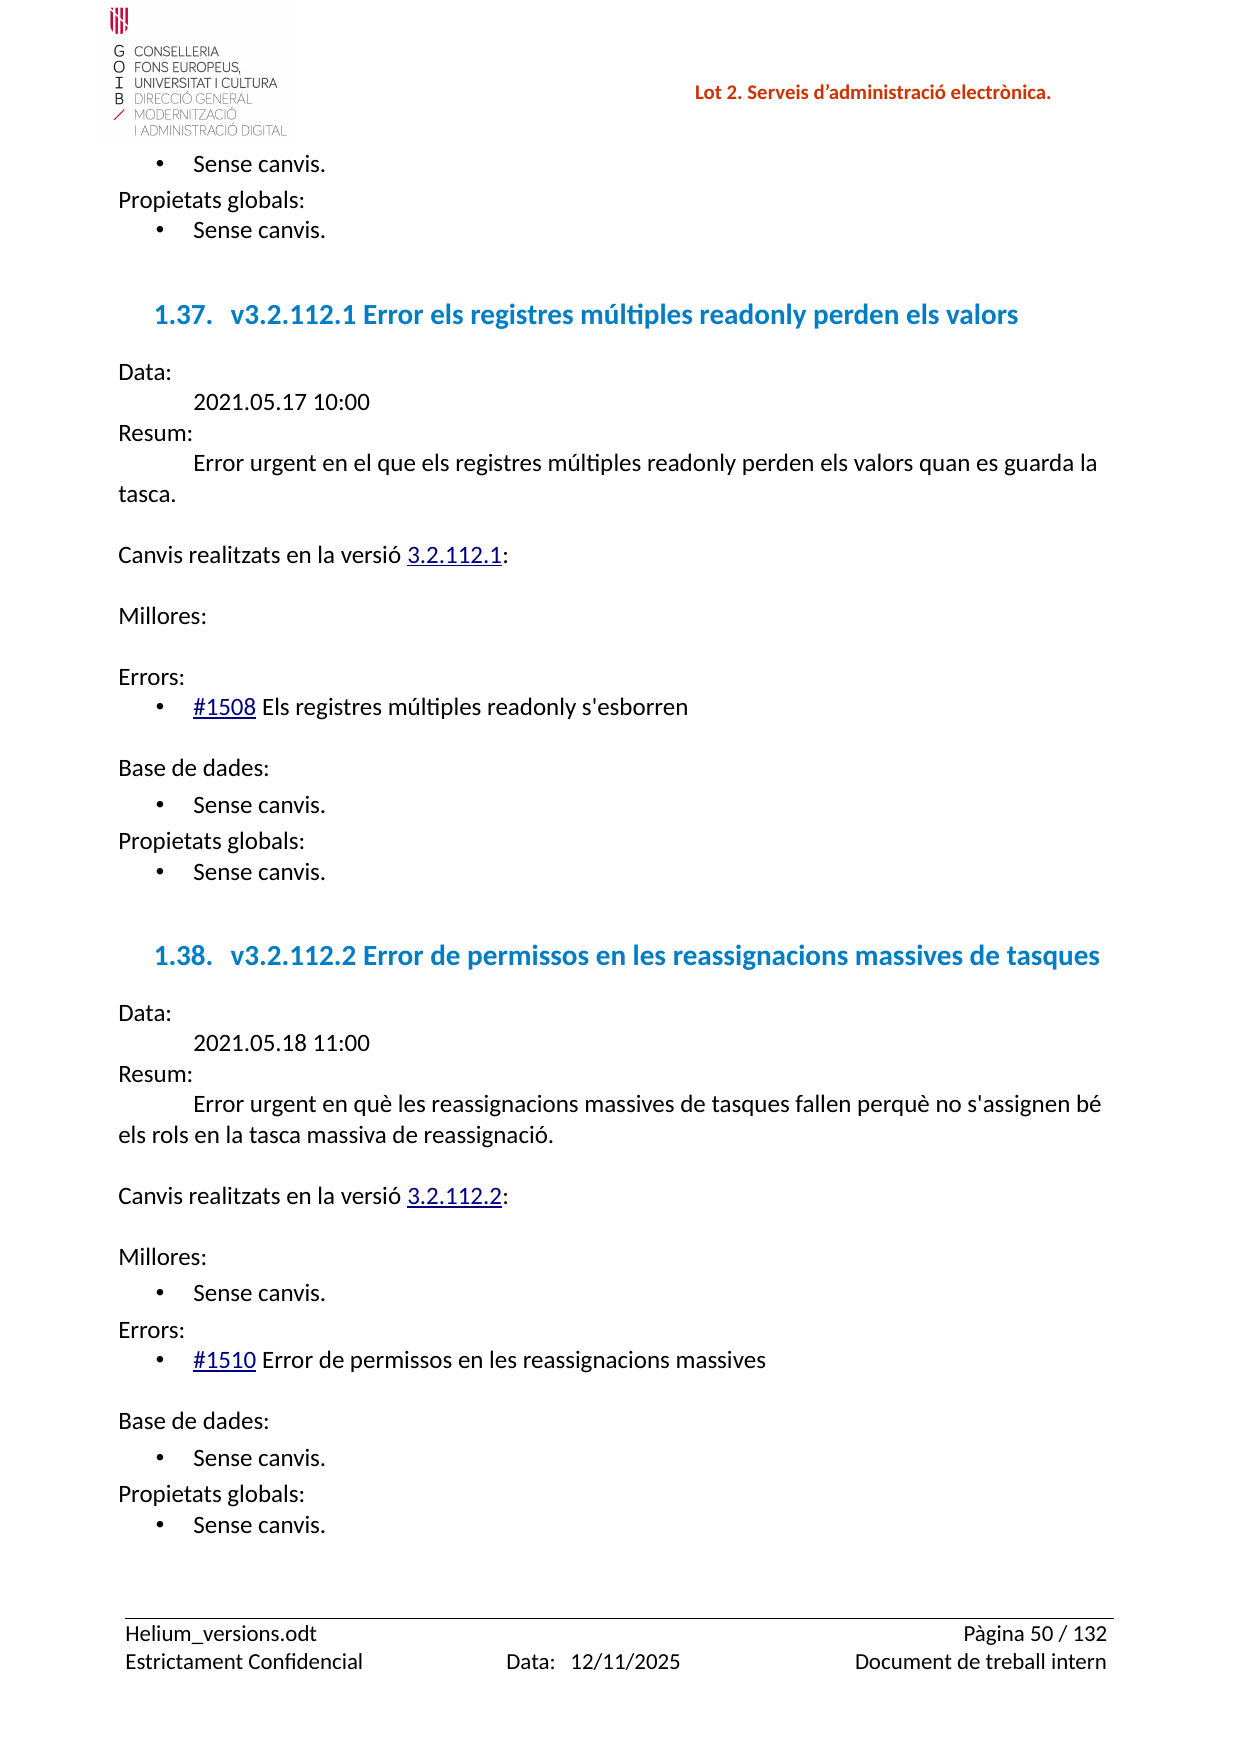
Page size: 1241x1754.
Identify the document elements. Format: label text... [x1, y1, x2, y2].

text Resum: [118, 1058, 1122, 1088]
text Data: [118, 356, 1122, 386]
text Error urgent en el que els registres múltiples readonly perden els valors quan es guarda la tasca. [118, 447, 1122, 508]
text Propietats globals: [118, 184, 1122, 215]
list Sense canvis. [156, 856, 1122, 886]
text Resum: [118, 417, 1122, 447]
text Errors: [118, 1314, 1122, 1344]
text Propietats globals: [118, 1478, 1122, 1509]
list Sense canvis. [156, 148, 1122, 178]
subtitle v3.2.112.2 Error de permissos en les reassignacions massives de tasques [153, 937, 1122, 973]
text Canvis realitzats en la versió 3.2.112.2: [118, 1180, 1122, 1210]
text Error urgent en què les reassignacions massives de tasques fallen perquè no s'assignen bé els rols en la tasca massiva de reassignació. [118, 1088, 1122, 1149]
text Millores: [118, 1241, 1122, 1271]
list #1508 Els registres múltiples readonly s'esborren [156, 691, 1122, 722]
text Base de dades: [118, 752, 1122, 783]
text Base de dades: [118, 1405, 1122, 1436]
text Errors: [118, 661, 1122, 691]
list Sense canvis. [156, 1277, 1122, 1308]
text 2021.05.18 11:00 [118, 1027, 1122, 1058]
list Sense canvis. [156, 789, 1122, 819]
list Sense canvis. [156, 1442, 1122, 1472]
text Propietats globals: [118, 825, 1122, 856]
text Millores: [118, 600, 1122, 630]
text Data: [118, 997, 1122, 1027]
subtitle v3.2.112.1 Error els registres múltiples readonly perden els valors [153, 296, 1122, 332]
text Canvis realitzats en la versió 3.2.112.1: [118, 539, 1122, 569]
picture [100, 0, 297, 144]
list Sense canvis. [156, 215, 1122, 245]
list Sense canvis. [156, 1509, 1122, 1539]
list #1510 Error de permissos en les reassignacions massives [156, 1344, 1122, 1375]
text 2021.05.17 10:00 [118, 386, 1122, 417]
